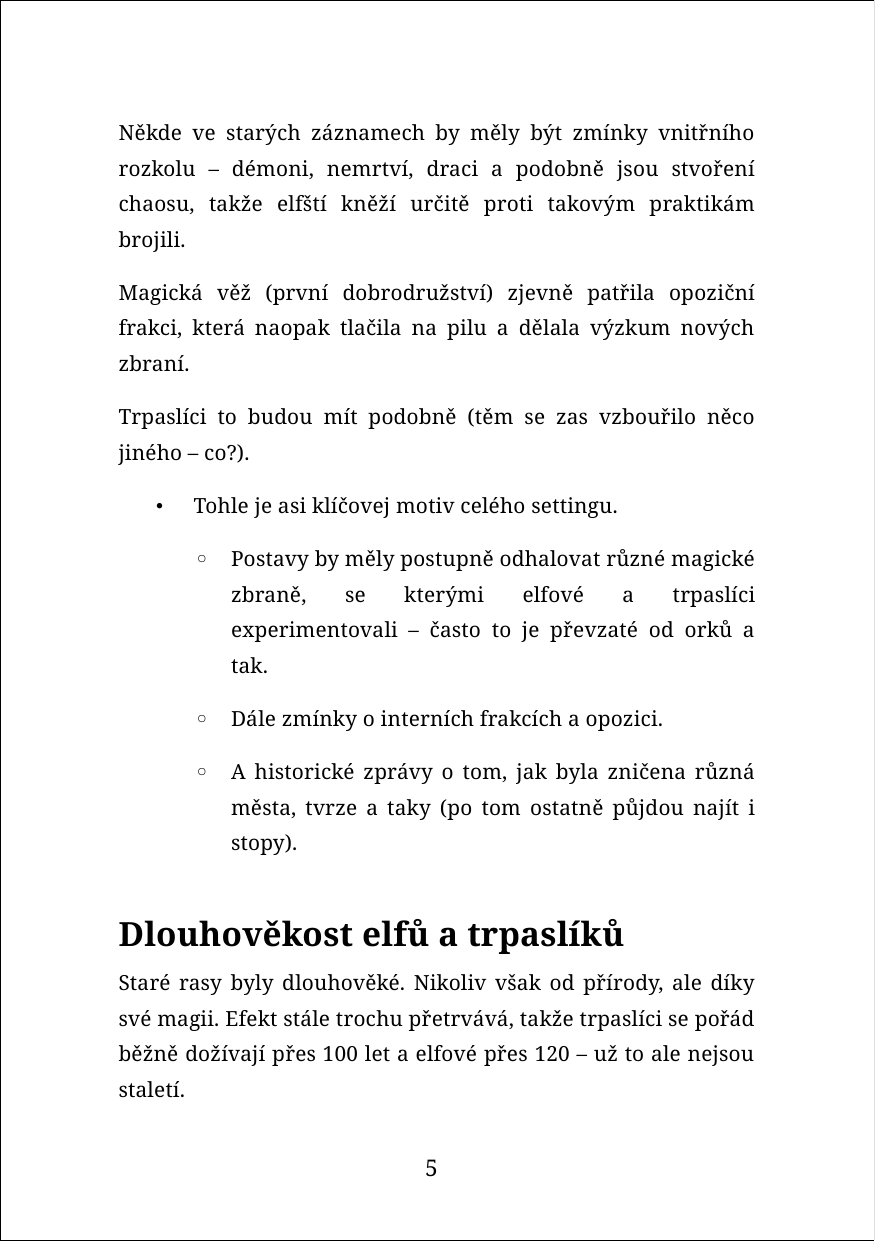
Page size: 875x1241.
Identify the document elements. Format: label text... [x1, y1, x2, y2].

list A historické zprávy o tom, jak byla zničena různá města, tvrze a taky (po tom ostatně půjdou najít i stopy). [193, 757, 756, 857]
list Postavy by měly postupně odhalovat různé magické zbraně, se kterými elfové a trpaslíci experimentovali – často to je převzaté od orků a tak. [193, 544, 756, 679]
subtitle Dlouhověkost elfů a trpaslíků [118, 911, 756, 957]
text Magická věž (první dobrodružství) zjevně patřila opoziční frakci, která naopak tlačila na pilu a dělala výzkum nových zbraní. [118, 278, 756, 377]
list Dále zmínky o interních frakcích a opozici. [193, 704, 756, 732]
text Staré rasy byly dlouhověké. Nikoliv však od přírody, ale díky své magii. Efekt stále trochu přetrvává, takže trpaslíci se pořád běžně dožívají přes 100 let a elfové přes 120 – už to ale nejsou staletí. [118, 968, 756, 1103]
text Někde ve starých záznamech by měly být zmínky vnitřního rozkolu – démoni, nemrtví, draci a podobně jsou stvoření chaosu, takže elfští kněží určitě proti takovým praktikám brojili. [118, 118, 756, 253]
list Tohle je asi klíčovej motiv celého settingu. [156, 491, 756, 519]
text Trpaslíci to budou mít podobně (těm se zas vzbouřilo něco jiného – co?). [118, 402, 756, 466]
